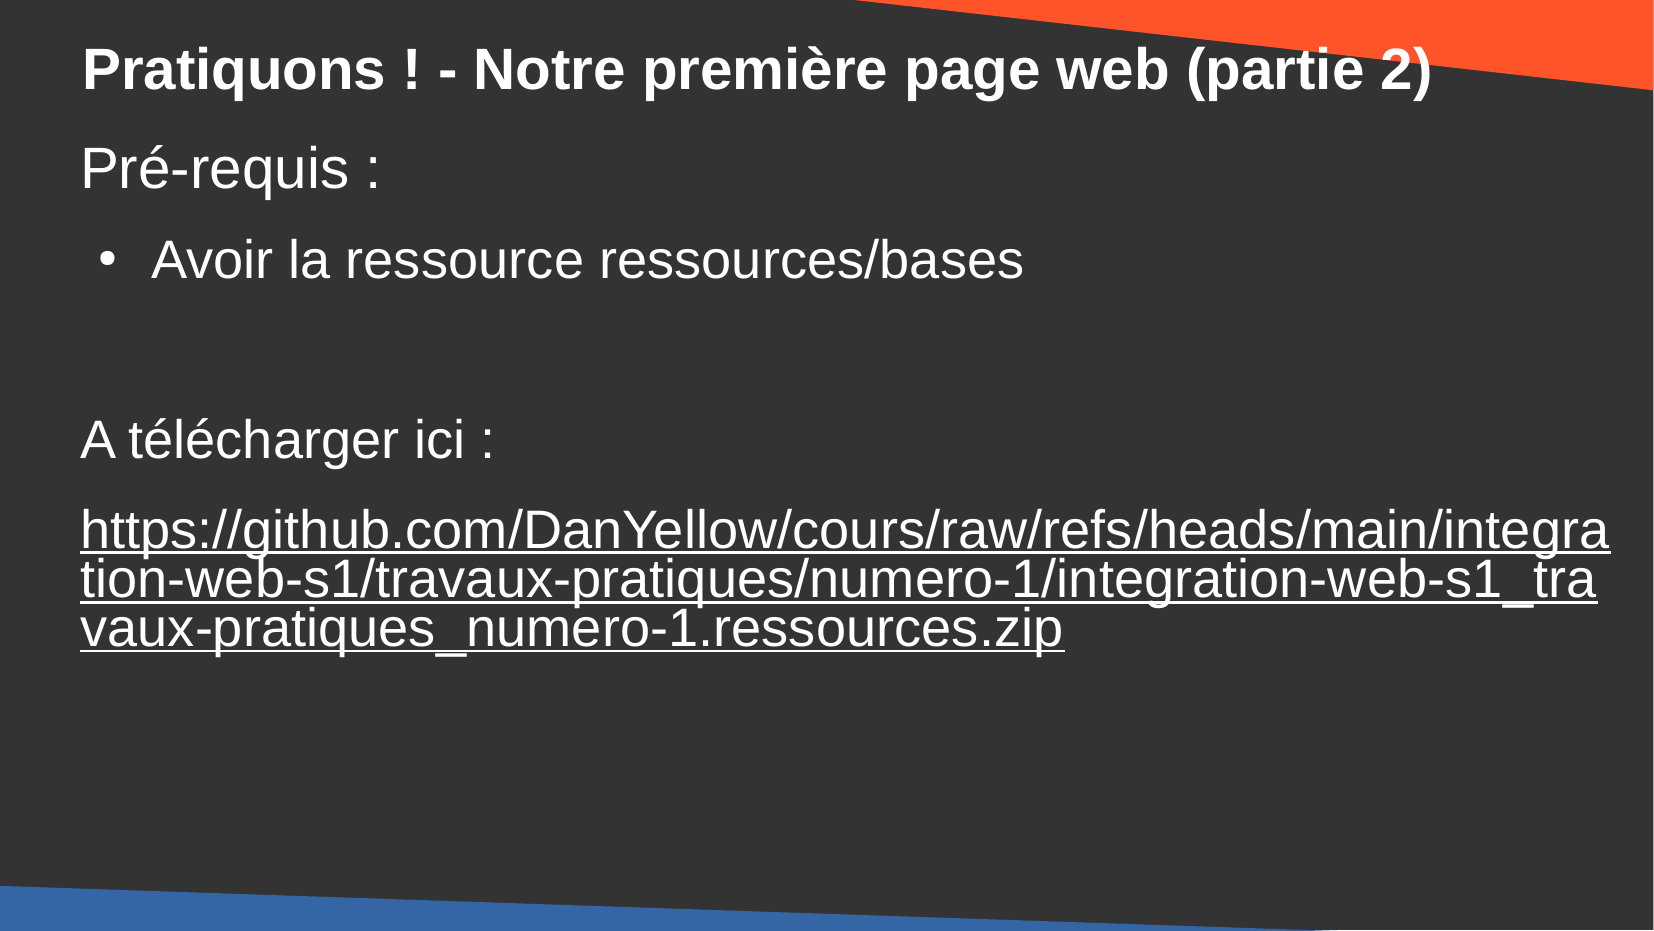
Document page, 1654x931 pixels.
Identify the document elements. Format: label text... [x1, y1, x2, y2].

title Pratiquons ! - Notre première page web (partie 2) [82, 37, 1571, 114]
text_box [0, 885, 1337, 931]
list Pré-requis : Avoir la ressource ressources/bases A télécharger ici : https://github.com/DanYellow/cours/raw/refs/heads/main/integration-web-s1/travaux-pratiques/numero-1/integration-web-s1_travaux-pratiques_numero-1.ressources.zip [80, 135, 1620, 721]
text_box [854, 0, 1654, 91]
